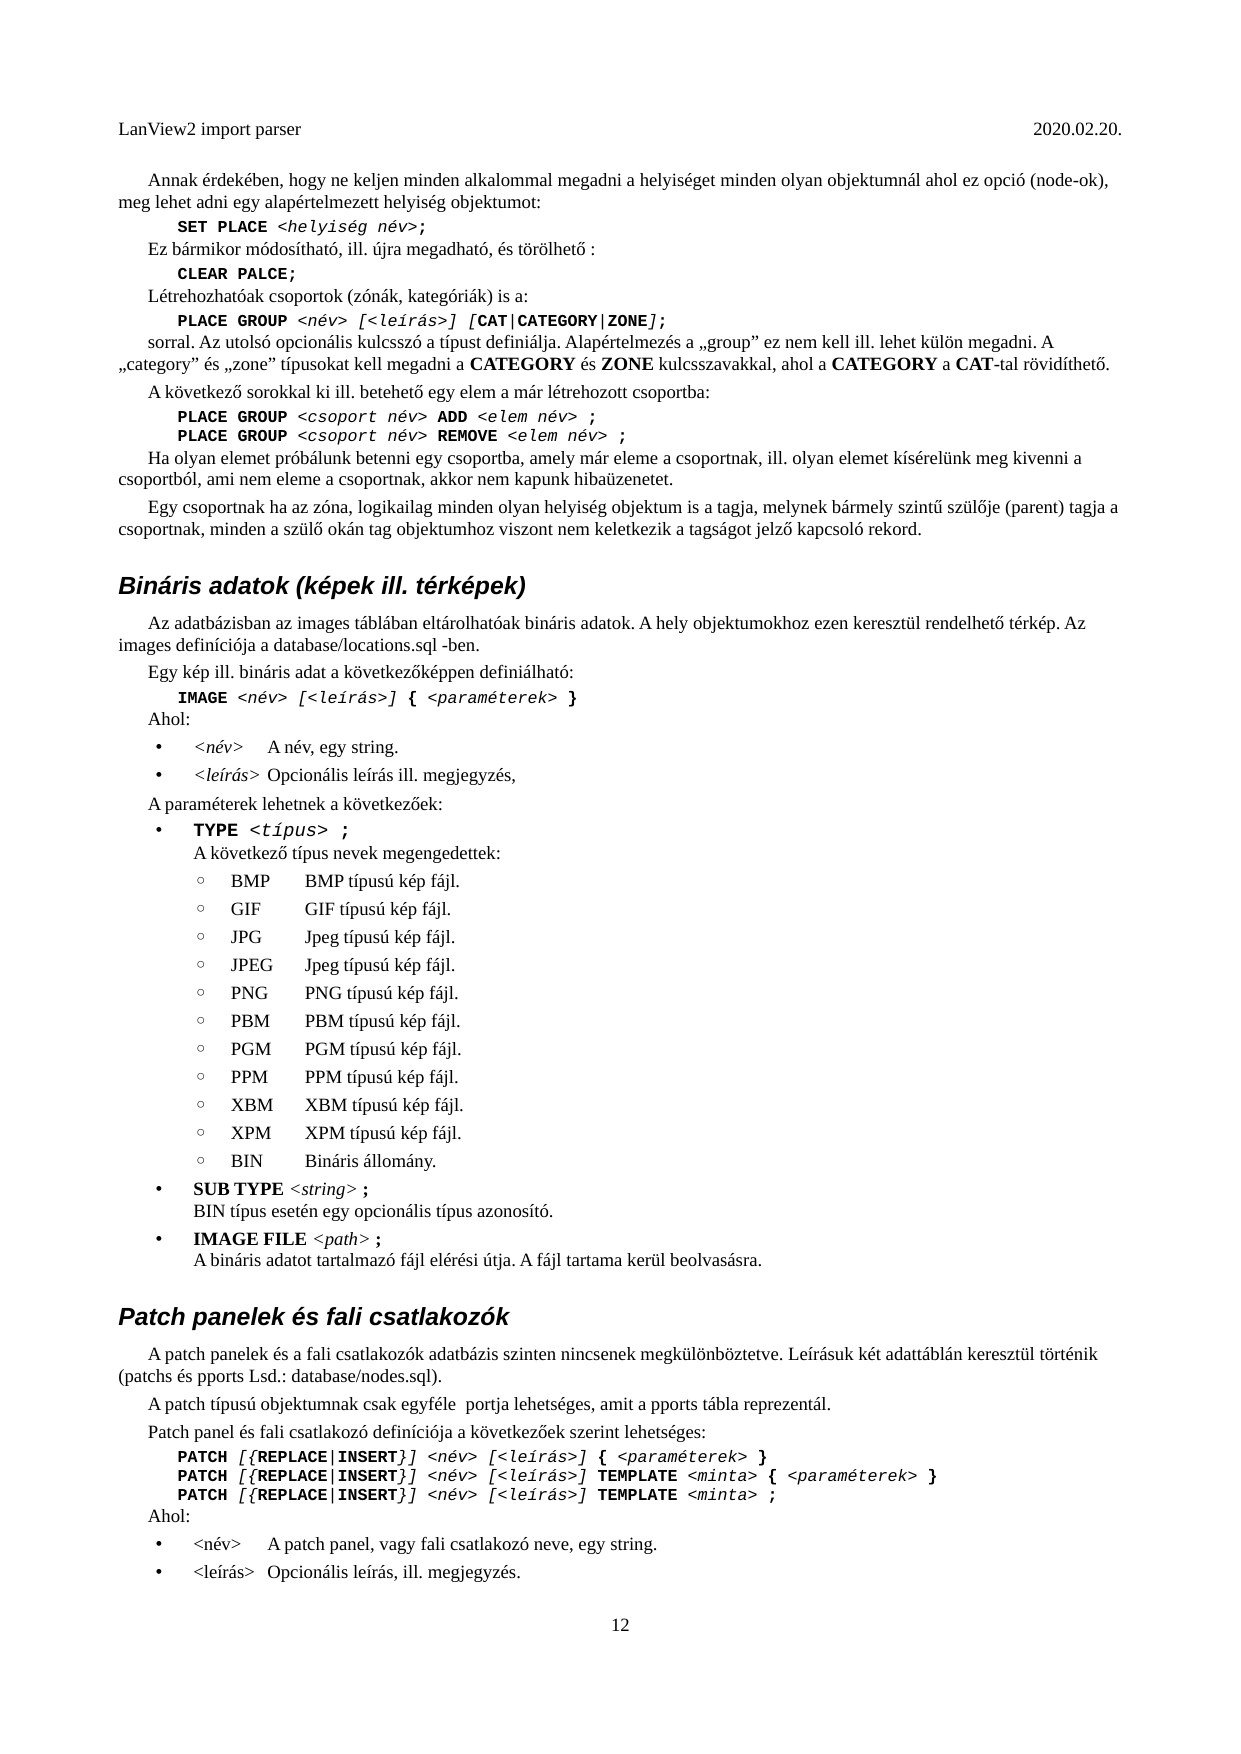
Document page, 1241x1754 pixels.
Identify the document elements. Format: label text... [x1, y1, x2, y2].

list GIF GIF típusú kép fájl. [193, 898, 1122, 919]
subtitle Patch panelek és fali csatlakozók [118, 1302, 1122, 1331]
list BMP BMP típusú kép fájl. [193, 870, 1122, 891]
list JPG Jpeg típusú kép fájl. [193, 926, 1122, 947]
text Az adatbázisban az images táblában eltárolhatóak bináris adatok. A hely objektumokhoz ezen keresztül rendelhető térkép. Az images definíciója a database/locations.sql -ben. [118, 612, 1122, 655]
text Egy csoportnak ha az zóna, logikailag minden olyan helyiség objektum is a tagja, melynek bármely szintű szülője (parent) tagja a csoportnak, minden a szülő okán tag objektumhoz viszont nem keletkezik a tagságot jelző kapcsoló rekord. [118, 496, 1122, 539]
list XBM XBM típusú kép fájl. [193, 1094, 1122, 1115]
text Ha olyan elemet próbálunk betenni egy csoportba, amely már eleme a csoportnak, ill. olyan elemet kísérelünk meg kivenni a csoportból, ami nem eleme a csoportnak, akkor nem kapunk hibaüzenetet. [118, 447, 1122, 490]
text PLACE GROUP <név> [<leírás>] [CAT|CATEGORY|ZONE]; [177, 312, 1122, 331]
list PPM PPM típusú kép fájl. [193, 1066, 1122, 1087]
text A patch típusú objektumnak csak egyféle portja lehetséges, amit a pports tábla reprezentál. [118, 1393, 1122, 1414]
text PATCH [{REPLACE|INSERT}] <név> [<leírás>] { <paraméterek> } [177, 1449, 1122, 1468]
text A következő sorokkal ki ill. betehető egy elem a már létrehozott csoportba: [118, 381, 1122, 402]
list <név> A név, egy string. [156, 736, 1122, 758]
list JPEG Jpeg típusú kép fájl. [193, 954, 1122, 975]
text Ez bármikor módosítható, ill. újra megadható, és törölhető : [118, 238, 1122, 259]
list SUB TYPE <string> ; BIN típus esetén egy opcionális típus azonosító. [156, 1178, 1122, 1221]
text Ahol: [118, 1505, 1122, 1527]
list PNG PNG típusú kép fájl. [193, 982, 1122, 1003]
list PBM PBM típusú kép fájl. [193, 1010, 1122, 1031]
text Annak érdekében, hogy ne keljen minden alkalommal megadni a helyiséget minden olyan objektumnál ahol ez opció (node-ok), meg lehet adni egy alapértelmezett helyiség objektumot: [118, 169, 1122, 212]
list XPM XPM típusú kép fájl. [193, 1122, 1122, 1143]
list TYPE <típus> ; A következő típus nevek megengedettek: [156, 820, 1122, 863]
list <leírás> Opcionális leírás, ill. megjegyzés. [156, 1561, 1122, 1583]
text Ahol: [118, 708, 1122, 730]
text SET PLACE <helyiség név>; [177, 219, 1122, 238]
text Egy kép ill. bináris adat a következőképpen definiálható: [118, 661, 1122, 683]
text Patch panel és fali csatlakozó definíciója a következőek szerint lehetséges: [118, 1421, 1122, 1442]
text PLACE GROUP <csoport név> REMOVE <elem név> ; [177, 428, 1122, 447]
subtitle Bináris adatok (képek ill. térképek) [118, 571, 1122, 599]
text A patch panelek és a fali csatlakozók adatbázis szinten nincsenek megkülönböztetve. Leírásuk két adattáblán keresztül történik (patchs és pports Lsd.: database/nodes.sql). [118, 1343, 1122, 1386]
text IMAGE <név> [<leírás>] { <paraméterek> } [177, 689, 1122, 708]
text Létrehozhatóak csoportok (zónák, kategóriák) is a: [118, 284, 1122, 306]
text CLEAR PALCE; [177, 266, 1122, 284]
text sorral. Az utolsó opcionális kulcsszó a típust definiálja. Alapértelmezés a „group” ez nem kell ill. lehet külön megadni. A „category” és „zone” típusokat kell megadni a CATEGORY és ZONE kulcsszavakkal, ahol a CATEGORY a CAT-tal rövidíthető. [118, 331, 1122, 374]
list <leírás> Opcionális leírás ill. megjegyzés, [156, 764, 1122, 786]
text A paraméterek lehetnek a következőek: [118, 792, 1122, 814]
text PATCH [{REPLACE|INSERT}] <név> [<leírás>] TEMPLATE <minta> ; [177, 1486, 1122, 1505]
list <név> A patch panel, vagy fali csatlakozó neve, egy string. [156, 1533, 1122, 1555]
text PATCH [{REPLACE|INSERT}] <név> [<leírás>] TEMPLATE <minta> { <paraméterek> } [177, 1468, 1122, 1486]
list IMAGE FILE <path> ; A bináris adatot tartalmazó fájl elérési útja. A fájl tartama kerül beolvasásra. [156, 1227, 1122, 1271]
text PLACE GROUP <csoport név> ADD <elem név> ; [177, 409, 1122, 428]
list PGM PGM típusú kép fájl. [193, 1038, 1122, 1059]
list BIN Bináris állomány. [193, 1150, 1122, 1171]
